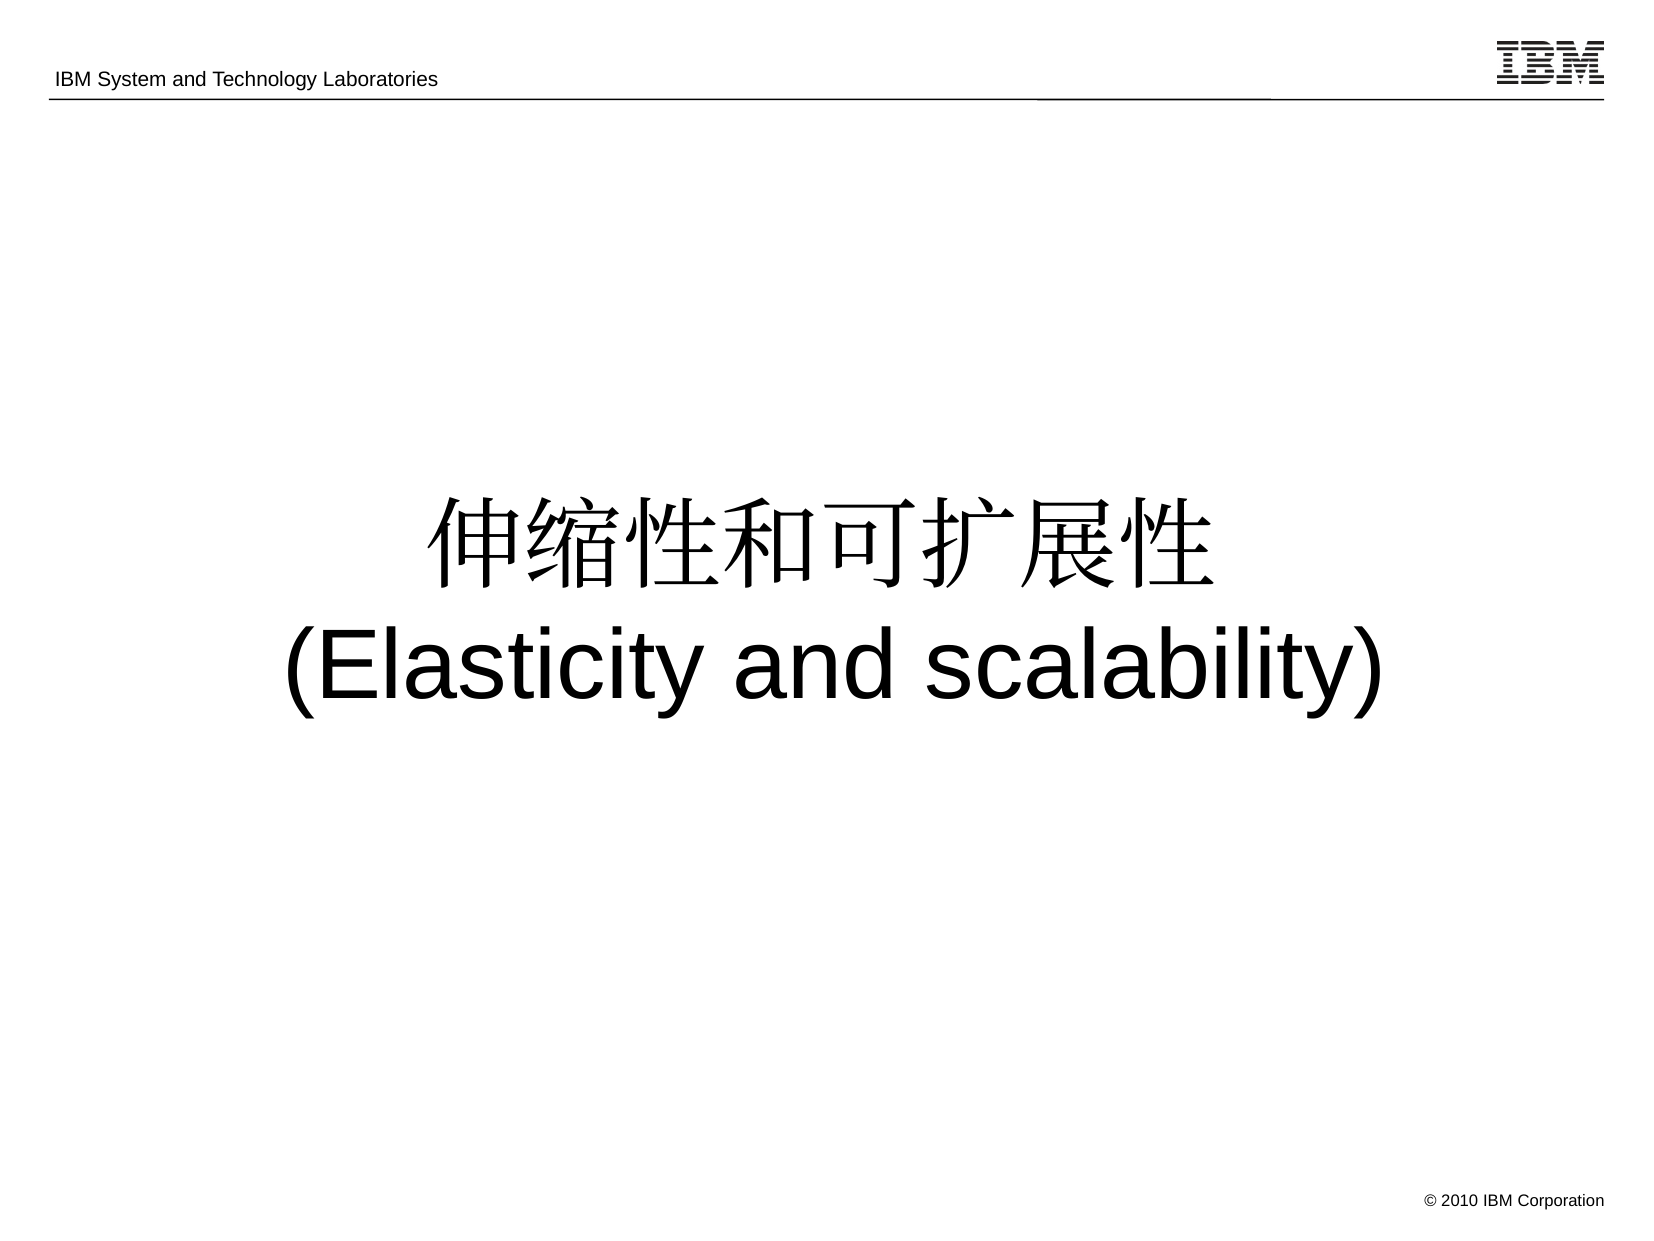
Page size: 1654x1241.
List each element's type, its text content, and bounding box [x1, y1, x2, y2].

text_box 伸缩性和可扩展性(Elasticity and scalability) [214, 459, 1455, 728]
picture [1497, 41, 1604, 84]
